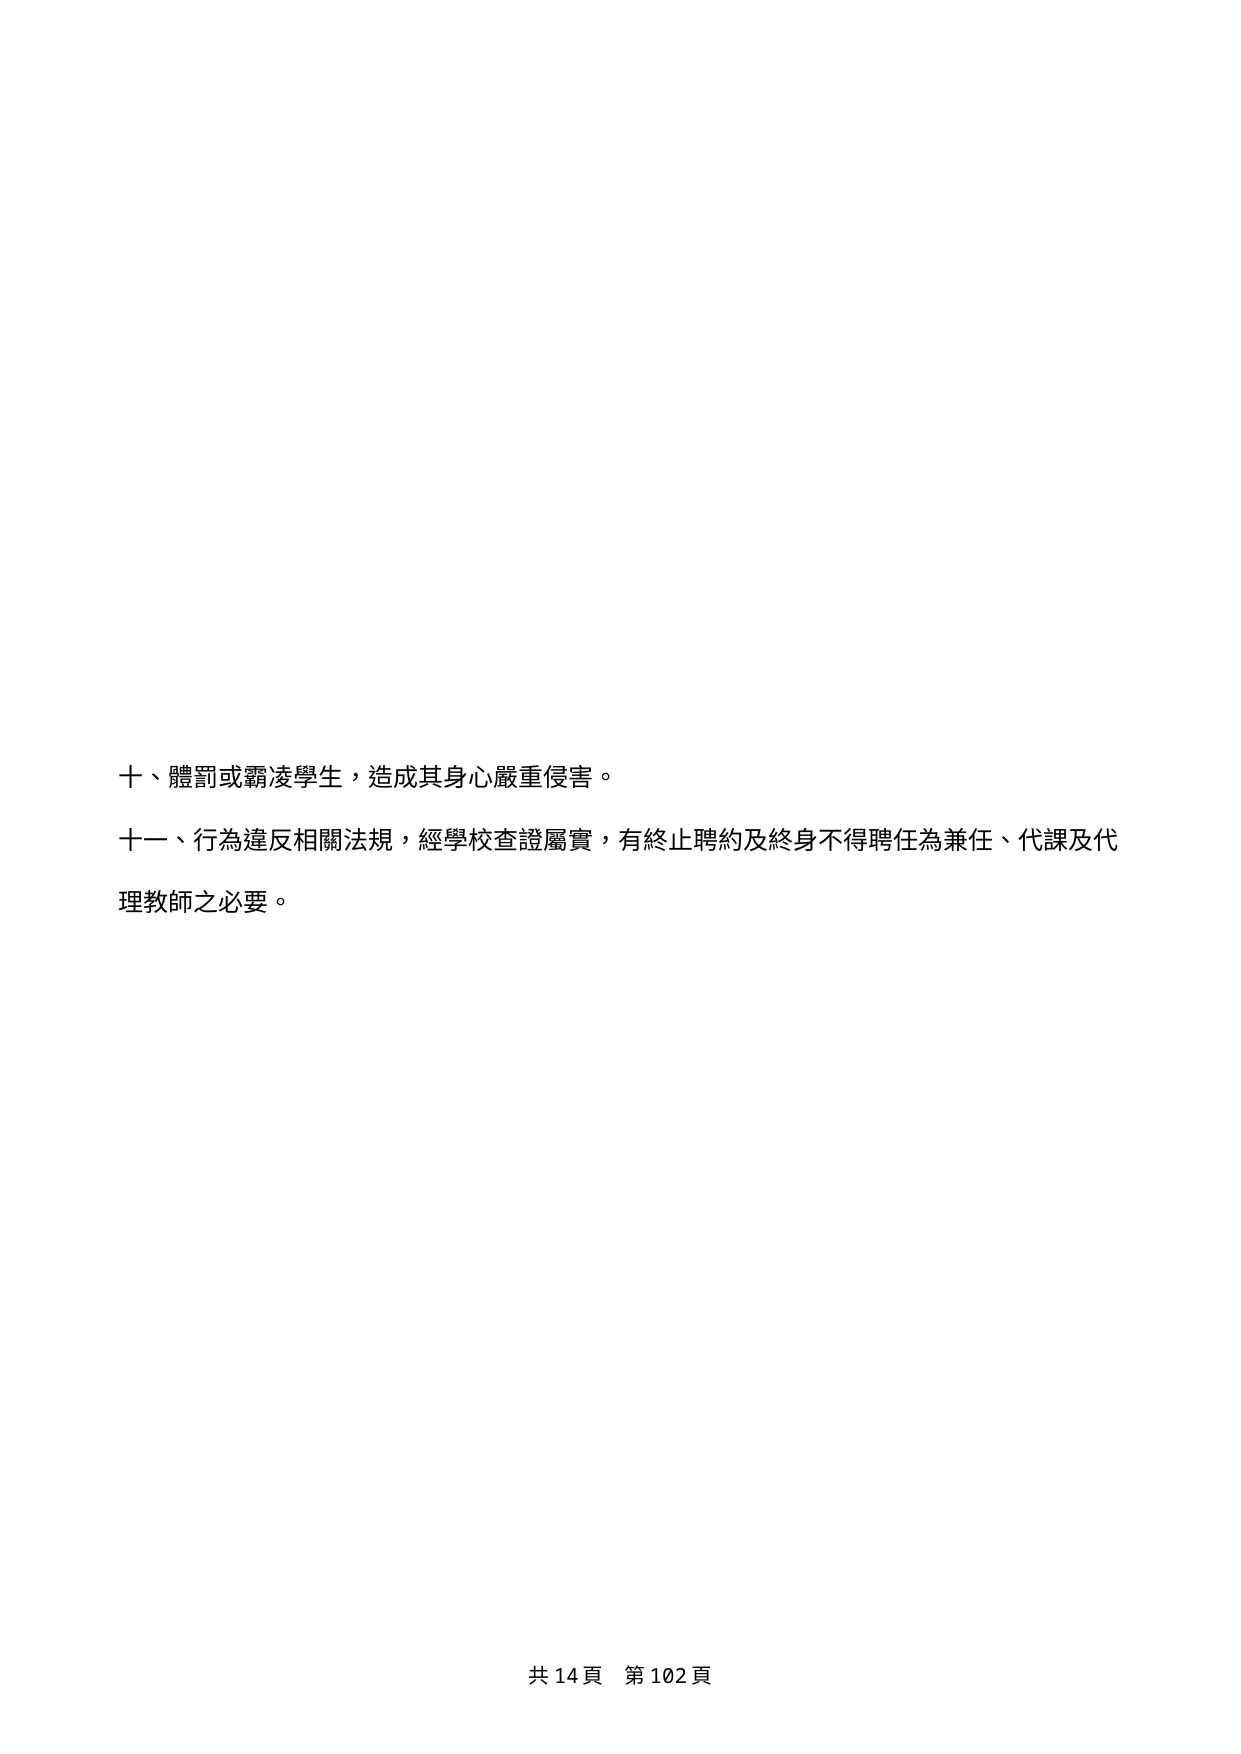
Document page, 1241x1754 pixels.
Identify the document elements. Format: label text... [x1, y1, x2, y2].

text 十、體罰或霸凌學生，造成其身心嚴重侵害。 [118, 734, 1122, 797]
text 十一、行為違反相關法規，經學校查證屬實，有終止聘約及終身不得聘任為兼任、代課及代理教師之必要。 [118, 797, 1122, 922]
